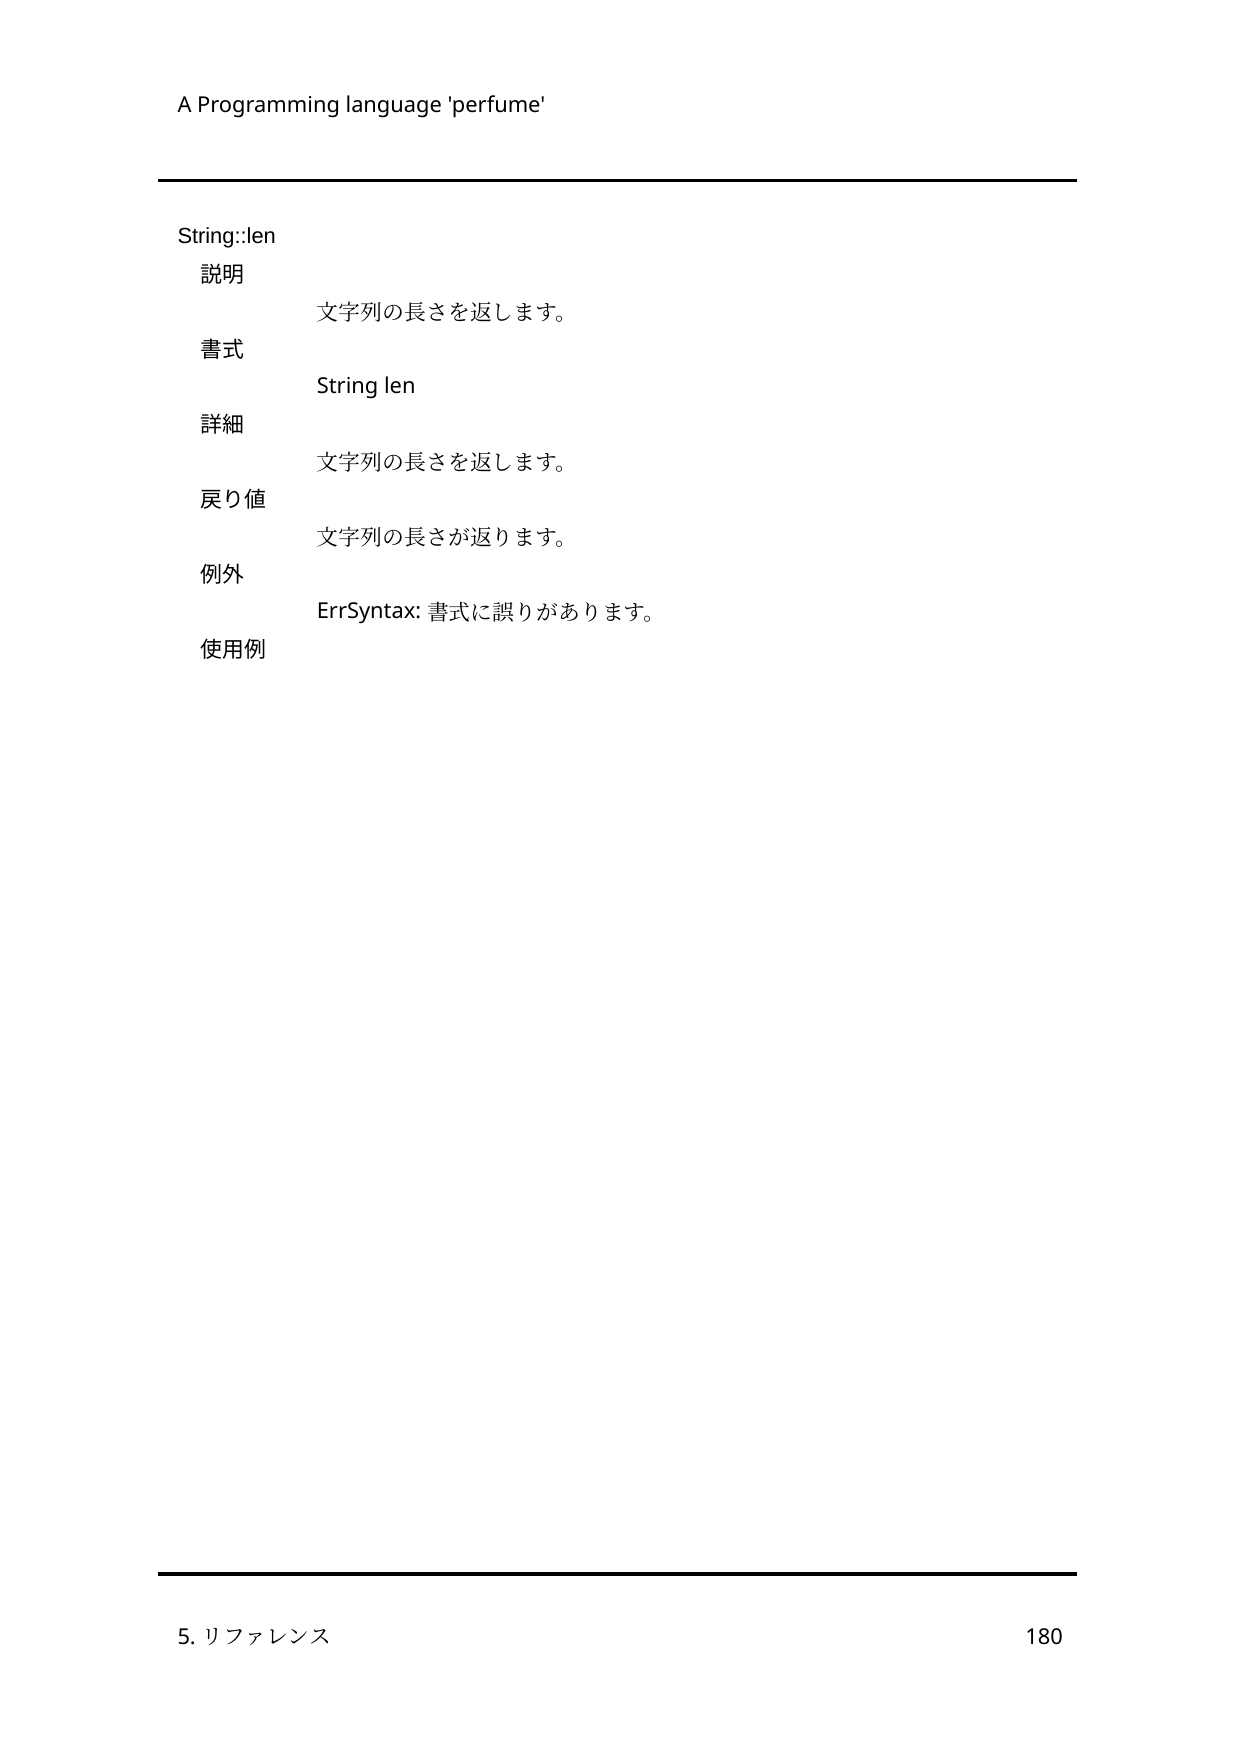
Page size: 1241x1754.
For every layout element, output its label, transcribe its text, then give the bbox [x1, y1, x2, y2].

table_cell 文字列の長さが返ります。 [317, 479, 1063, 554]
table_cell 戻り値 [200, 479, 317, 554]
table_cell 文字列の長さを返します。 [317, 404, 1063, 479]
table_header 説明 [200, 254, 317, 329]
table_cell ErrSyntax: 書式に誤りがあります。 [317, 554, 1063, 629]
table_cell String len [317, 329, 1063, 404]
table_cell 例外 [200, 554, 317, 629]
table_cell 詳細 [200, 404, 317, 479]
table_cell 使用例 [200, 629, 317, 704]
subtitle String::len [177, 217, 1063, 254]
table_cell [317, 629, 1063, 704]
table_cell 書式 [200, 329, 317, 404]
table_header 文字列の長さを返します。 [317, 254, 1063, 329]
